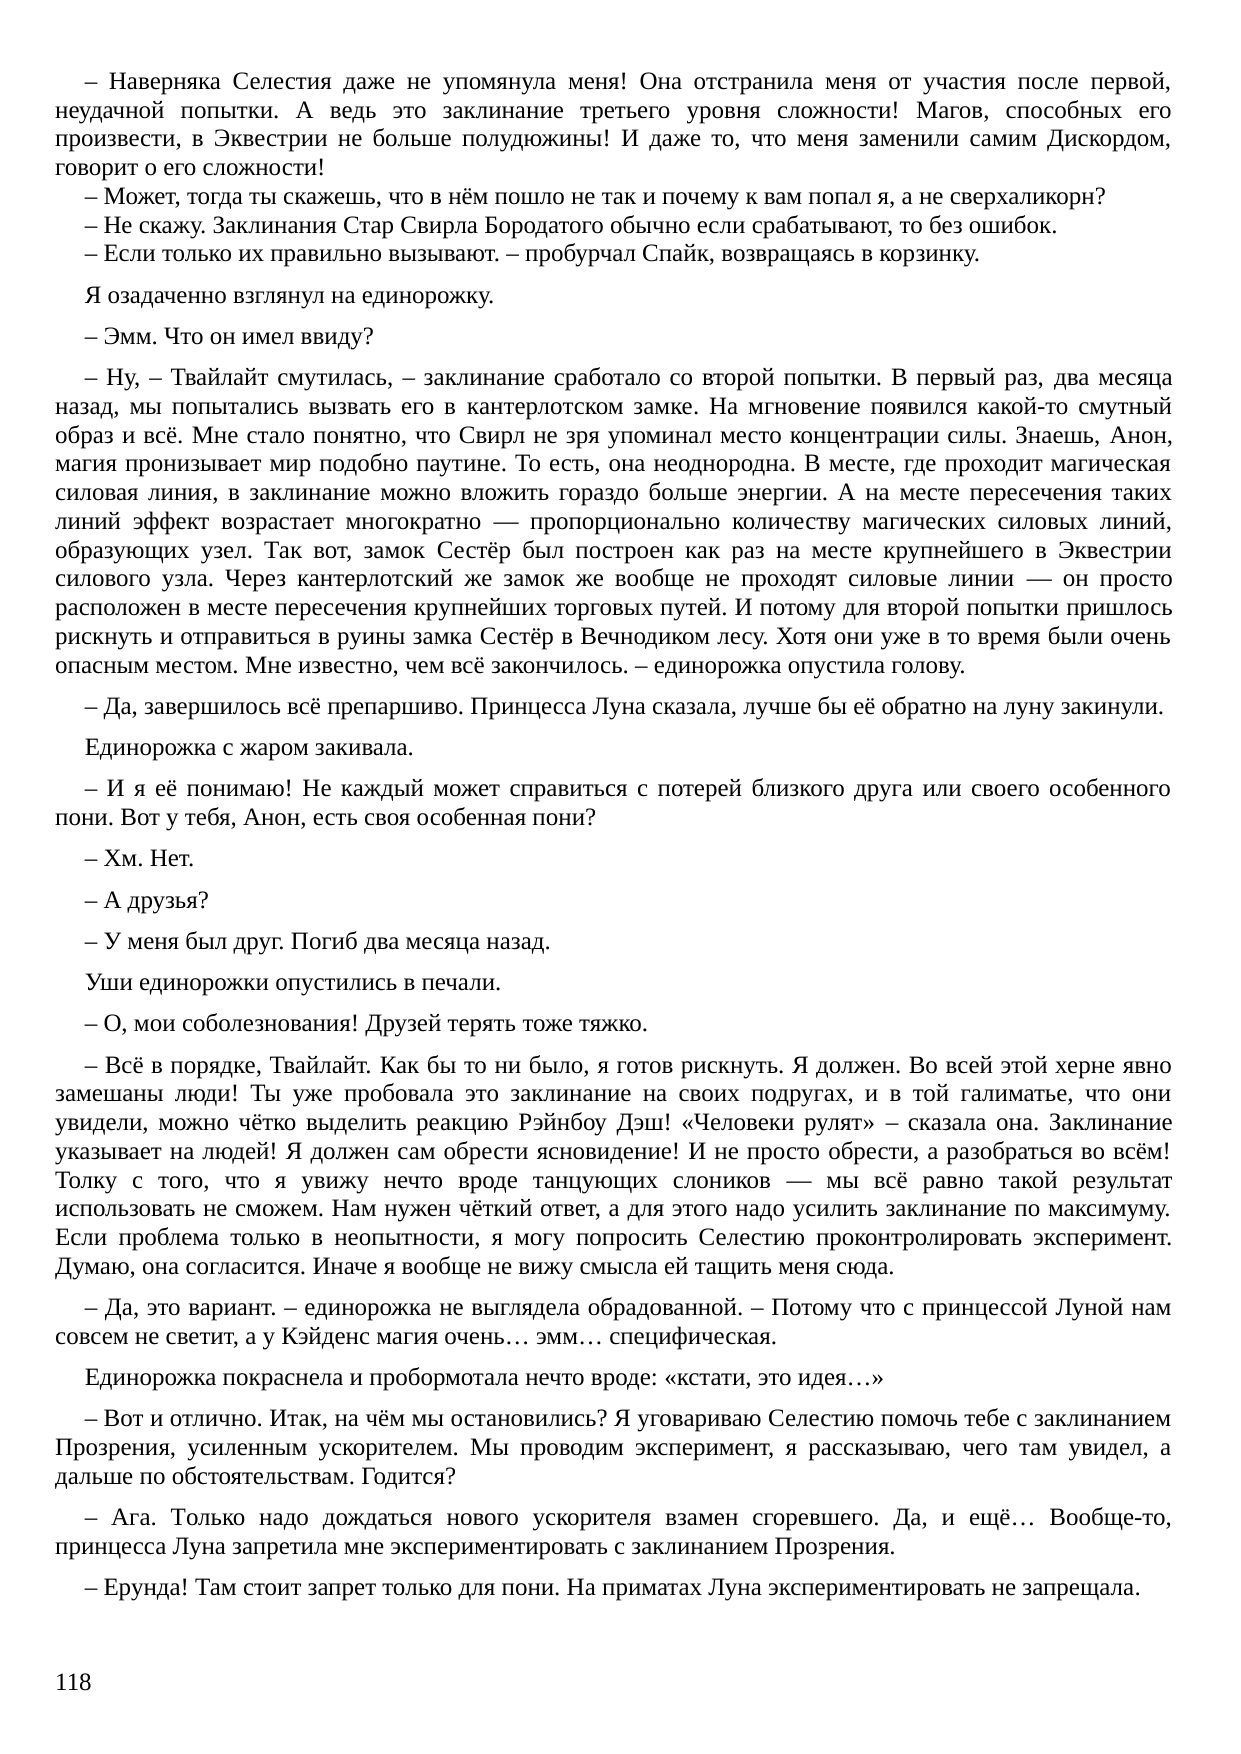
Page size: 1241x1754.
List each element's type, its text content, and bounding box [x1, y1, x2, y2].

text Я озадаченно взглянул на единорожку. [55, 280, 1173, 308]
text – Да, завершилось всё препаршиво. Принцесса Луна сказала, лучше бы её обратно на луну закинули. [55, 691, 1173, 720]
text – Всё в порядке, Твайлайт. Как бы то ни было, я готов рискнуть. Я должен. Во всей этой херне явно замешаны люди! Ты уже пробовала это заклинание на своих подругах, и в той галиматье, что они увидели, можно чётко выделить реакцию Рэйнбоу Дэш! «Человеки рулят» – сказала она. Заклинание указывает на людей! Я должен сам обрести ясновидение! И не просто обрести, а разобраться во всём! Толку с того, что я увижу нечто вроде танцующих слоников — мы всё равно такой результат использовать не сможем. Нам нужен чёткий ответ, а для этого надо усилить заклинание по максимуму. Если проблема только в неопытности, я могу попросить Селестию проконтролировать эксперимент. Думаю, она согласится. Иначе я вообще не вижу смысла ей тащить меня сюда. [55, 1050, 1173, 1280]
text – У меня был друг. Погиб два месяца назад. [55, 926, 1173, 955]
text – Не скажу. Заклинания Стар Свирла Бородатого обычно если срабатывают, то без ошибок. [55, 210, 1173, 238]
text – Если только их правильно вызывают. – пробурчал Спайк, возвращаясь в корзинку. [55, 238, 1173, 267]
text – А друзья? [55, 885, 1173, 913]
text – Может, тогда ты скажешь, что в нём пошло не так и почему к вам попал я, а не сверхаликорн? [55, 181, 1173, 210]
text Уши единорожки опустились в печали. [55, 967, 1173, 996]
text – Ну, – Твайлайт смутилась, – заклинание сработало со второй попытки. В первый раз, два месяца назад, мы попытались вызвать его в кантерлотском замке. На мгновение появился какой-то смутный образ и всё. Мне стало понятно, что Свирл не зря упоминал место концентрации силы. Знаешь, Анон, магия пронизывает мир подобно паутине. То есть, она неоднородна. В месте, где проходит магическая силовая линия, в заклинание можно вложить гораздо больше энергии. А на месте пересечения таких линий эффект возрастает многократно — пропорционально количеству магических силовых линий, образующих узел. Так вот, замок Сестёр был построен как раз на месте крупнейшего в Эквестрии силового узла. Через кантерлотский же замок же вообще не проходят силовые линии — он просто расположен в месте пересечения крупнейших торговых путей. И потому для второй попытки пришлось рискнуть и отправиться в руины замка Сестёр в Вечнодиком лесу. Хотя они уже в то время были очень опасным местом. Мне известно, чем всё закончилось. – единорожка опустила голову. [55, 362, 1173, 678]
text – Наверняка Селестия даже не упомянула меня! Она отстранила меня от участия после первой, неудачной попытки. А ведь это заклинание третьего уровня сложности! Магов, способных его произвести, в Эквестрии не больше полудюжины! И даже то, что меня заменили самим Дискордом, говорит о его сложности! [55, 66, 1173, 181]
text – Ерунда! Там стоит запрет только для пони. На приматах Луна экспериментировать не запрещала. [55, 1572, 1173, 1601]
text – О, мои соболезнования! Друзей терять тоже тяжко. [55, 1008, 1173, 1037]
text – Хм. Нет. [55, 843, 1173, 872]
text Единорожка покраснела и пробормотала нечто вроде: «кстати, это идея…» [55, 1362, 1173, 1391]
text – Эмм. Что он имел ввиду? [55, 321, 1173, 350]
text – Ага. Только надо дождаться нового ускорителя взамен сгоревшего. Да, и ещё… Вообще-то, принцесса Луна запретила мне экспериментировать с заклинанием Прозрения. [55, 1502, 1173, 1560]
text – И я её понимаю! Не каждый может справиться с потерей близкого друга или своего особенного пони. Вот у тебя, Анон, есть своя особенная пони? [55, 773, 1173, 831]
text – Вот и отлично. Итак, на чём мы остановились? Я уговариваю Селестию помочь тебе с заклинанием Прозрения, усиленным ускорителем. Мы проводим эксперимент, я рассказываю, чего там увидел, а дальше по обстоятельствам. Годится? [55, 1403, 1173, 1490]
text – Да, это вариант. – единорожка не выглядела обрадованной. – Потому что с принцессой Луной нам совсем не светит, а у Кэйденс магия очень… эмм… специфическая. [55, 1292, 1173, 1350]
text Единорожка с жаром закивала. [55, 732, 1173, 761]
